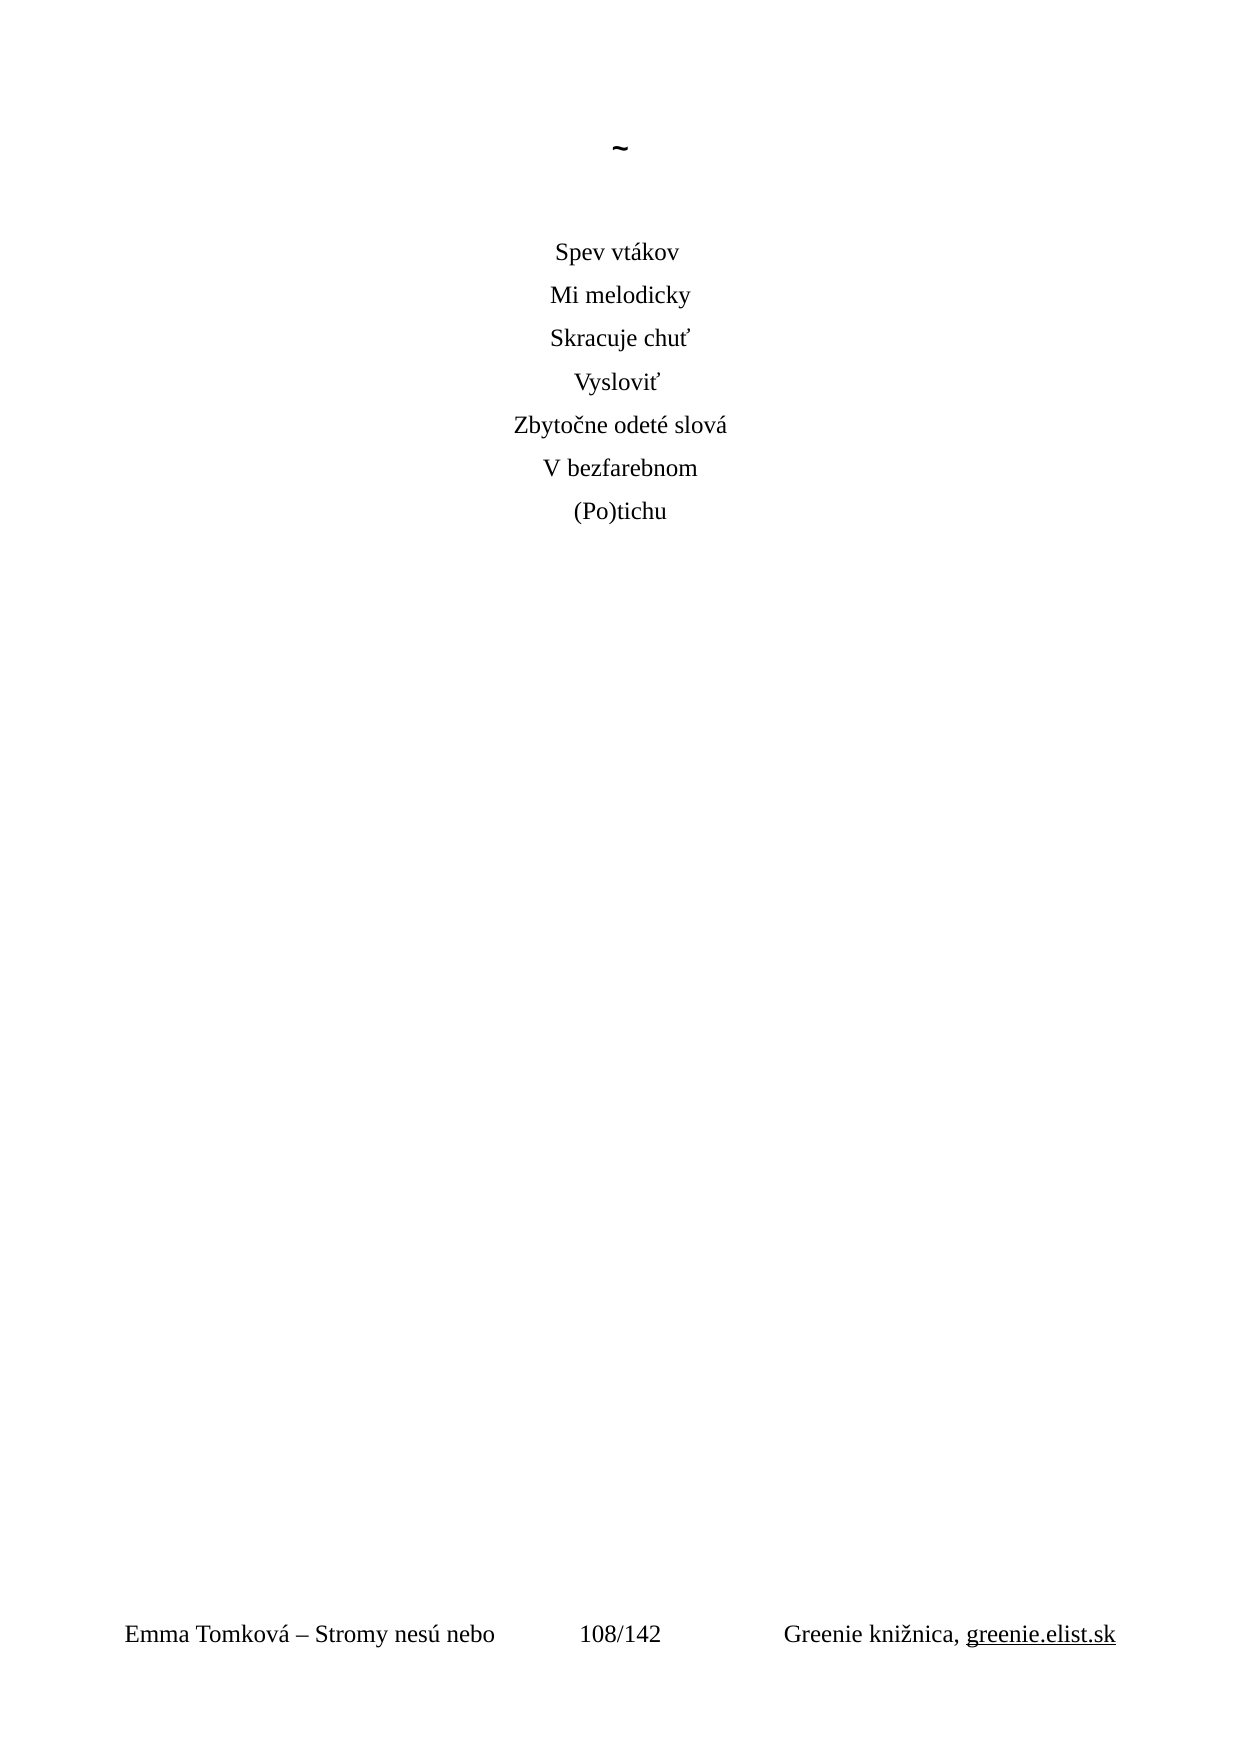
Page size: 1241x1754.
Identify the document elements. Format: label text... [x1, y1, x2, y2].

text Vysloviť [106, 367, 1134, 395]
text Spev vtákov [106, 194, 1134, 266]
text (Po)tichu [106, 496, 1134, 525]
text Mi melodicky [106, 280, 1134, 309]
text Zbytočne odeté slová [106, 410, 1134, 438]
subtitle ~ [106, 131, 1134, 165]
text V bezfarebnom [106, 453, 1134, 482]
text Skracuje chuť [106, 323, 1134, 352]
